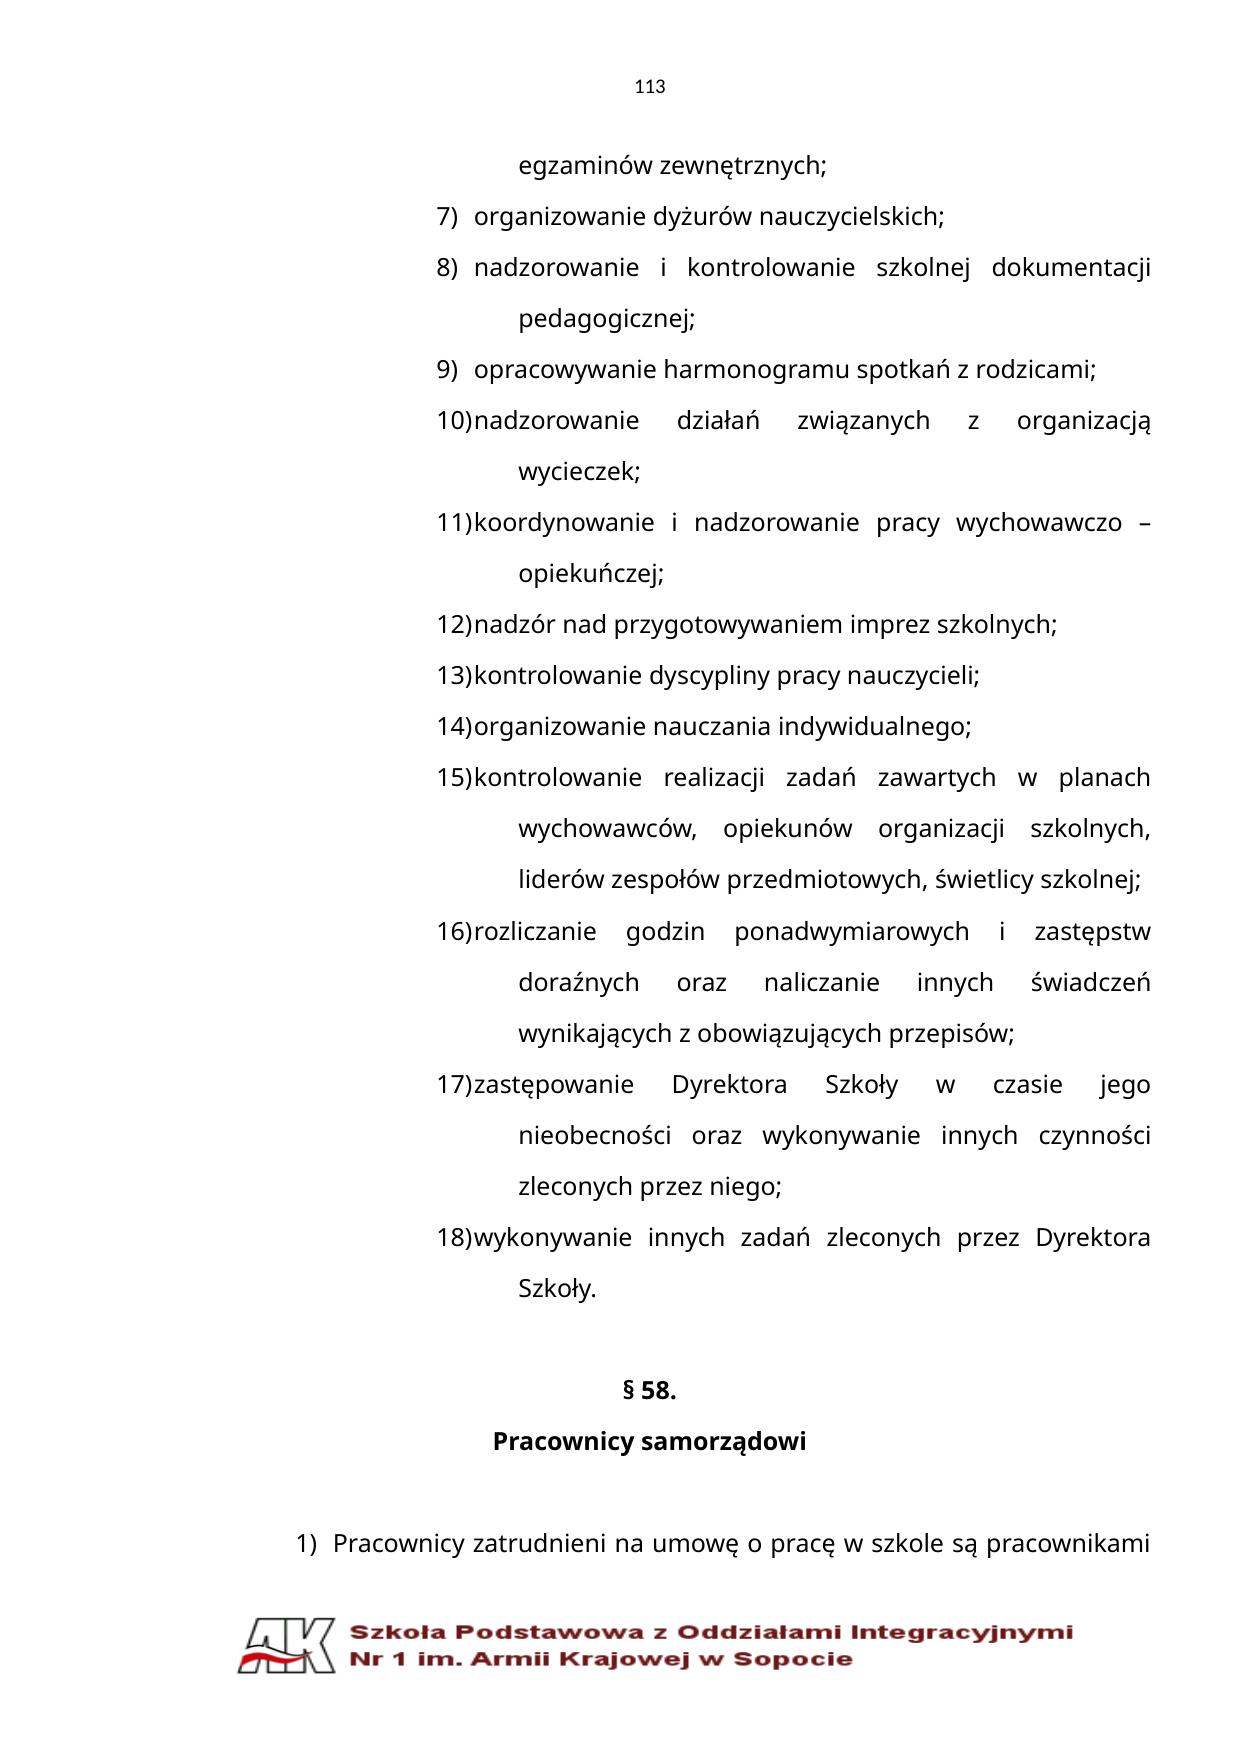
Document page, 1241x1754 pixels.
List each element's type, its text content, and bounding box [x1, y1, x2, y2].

list nadzorowanie i kontrolowanie szkolnej dokumentacji pedagogicznej; [436, 250, 1152, 335]
text Pracownicy samorządowi [148, 1424, 1152, 1458]
picture [236, 1611, 1122, 1680]
list zastępowanie Dyrektora Szkoły w czasie jego nieobecności oraz wykonywanie innych czynności zleconych przez niego; [436, 1066, 1152, 1202]
list rozliczanie godzin ponadwymiarowych i zastępstw doraźnych oraz naliczanie innych świadczeń wynikających z obowiązujących przepisów; [436, 913, 1152, 1049]
list kontrolowanie dyscypliny pracy nauczycieli; [436, 658, 1152, 692]
list Pracownicy zatrudnieni na umowę o pracę w szkole są pracownikami [295, 1526, 1152, 1560]
list kontrolowanie realizacji zadań zawartych w planach wychowawców, opiekunów organizacji szkolnych, liderów zespołów przedmiotowych, świetlicy szkolnej; [436, 760, 1152, 896]
list koordynowanie i nadzorowanie pracy wychowawczo – opiekuńczej; [436, 505, 1152, 590]
list nadzór nad przygotowywaniem imprez szkolnych; [436, 607, 1152, 641]
list organizowanie dyżurów nauczycielskich; [436, 199, 1152, 233]
list opracowywanie harmonogramu spotkań z rodzicami; [436, 352, 1152, 386]
text § 58. [148, 1373, 1152, 1407]
list egzaminów zewnętrznych; [436, 148, 1152, 182]
list nadzorowanie działań związanych z organizacją wycieczek; [436, 403, 1152, 488]
list wykonywanie innych zadań zleconych przez Dyrektora Szkoły. [436, 1219, 1152, 1304]
list organizowanie nauczania indywidualnego; [436, 709, 1152, 743]
